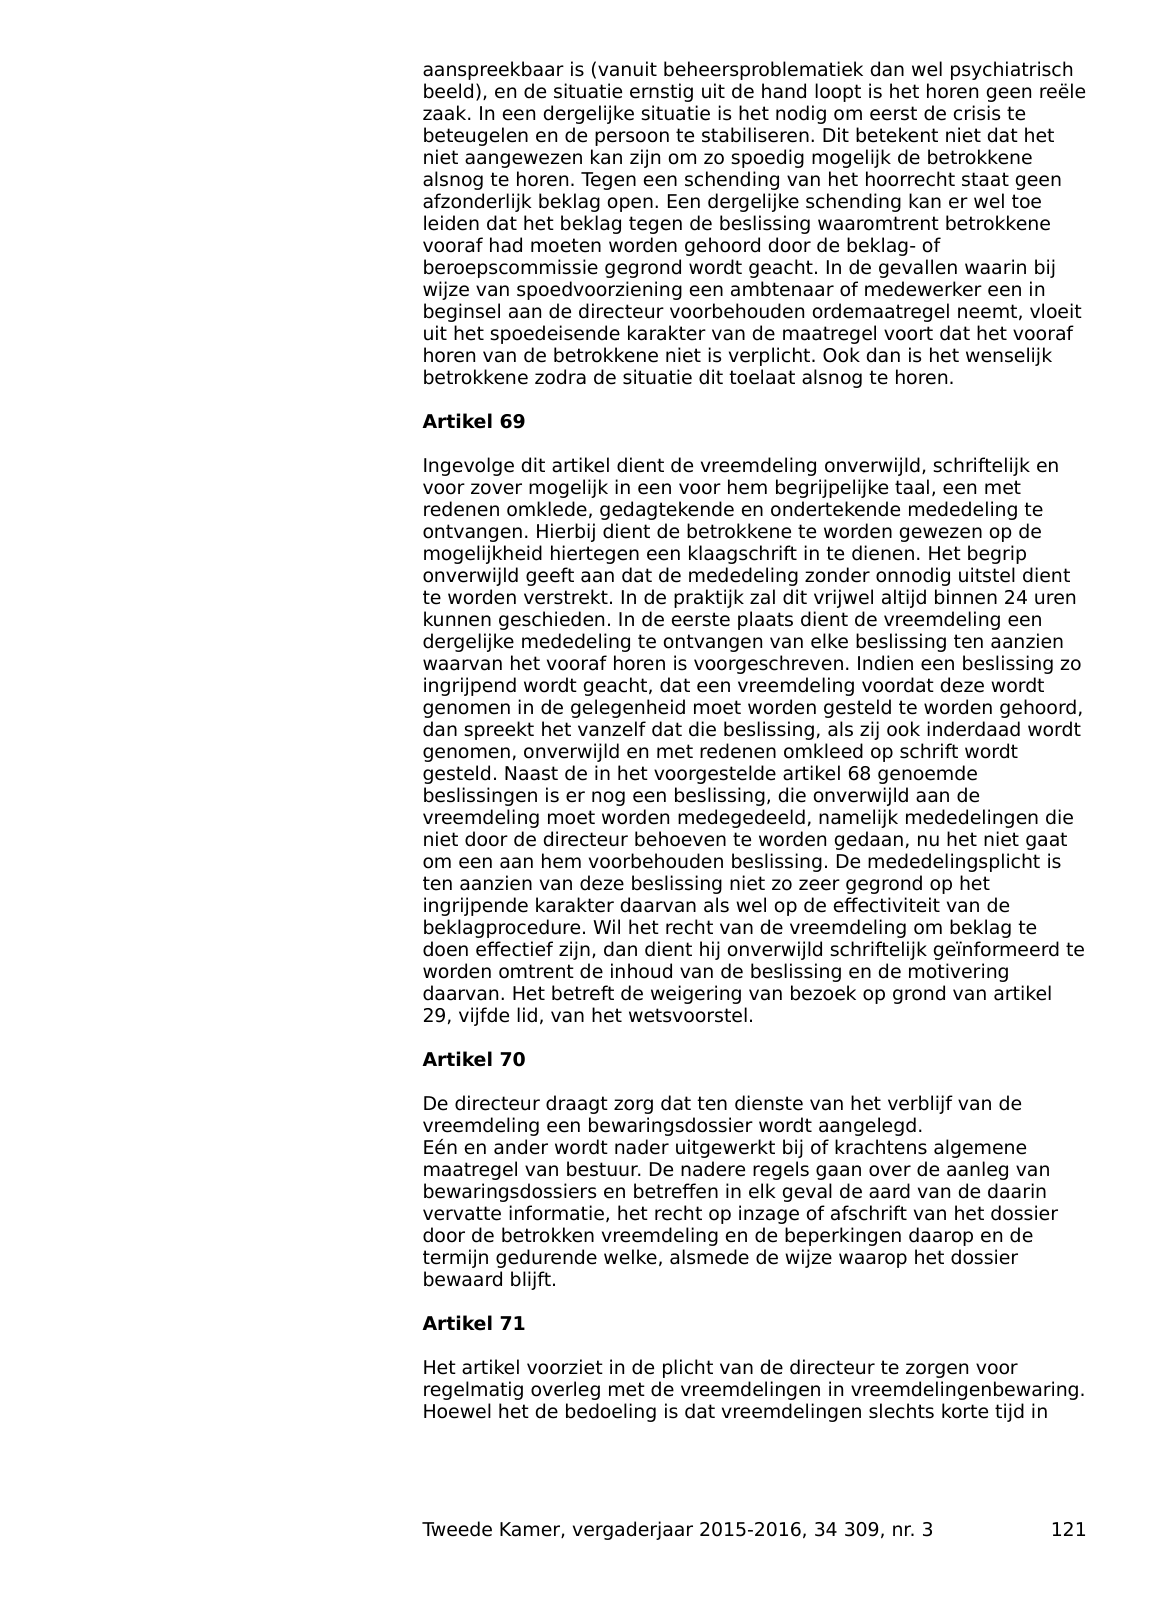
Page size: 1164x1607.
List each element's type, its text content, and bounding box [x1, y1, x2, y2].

text De directeur draagt zorg dat ten dienste van het verblijf van de vreemdeling een bewaringsdossier wordt aangelegd. [422, 1093, 1087, 1137]
text Eén en ander wordt nader uitgewerkt bij of krachtens algemene maatregel van bestuur. De nadere regels gaan over de aanleg van bewaringsdossiers en betreffen in elk geval de aard van de daarin vervatte informatie, het recht op inzage of afschrift van het dossier door de betrokken vreemdeling en de beperkingen daarop en de termijn gedurende welke, alsmede de wijze waarop het dossier bewaard blijft. [422, 1137, 1087, 1291]
subtitle Artikel 69 [422, 411, 1087, 433]
text Ingevolge dit artikel dient de vreemdeling onverwijld, schriftelijk en voor zover mogelijk in een voor hem begrijpelijke taal, een met redenen omklede, gedagtekende en ondertekende mededeling te ontvangen. Hierbij dient de betrokkene te worden gewezen op de mogelijkheid hiertegen een klaagschrift in te dienen. Het begrip onverwijld geeft aan dat de mededeling zonder onnodig uitstel dient te worden verstrekt. In de praktijk zal dit vrijwel altijd binnen 24 uren kunnen geschieden. In de eerste plaats dient de vreemdeling een dergelijke mededeling te ontvangen van elke beslissing ten aanzien waarvan het vooraf horen is voorgeschreven. Indien een beslissing zo ingrijpend wordt geacht, dat een vreemdeling voordat deze wordt genomen in de gelegenheid moet worden gesteld te worden gehoord, dan spreekt het vanzelf dat die beslissing, als zij ook inderdaad wordt genomen, onverwijld en met redenen omkleed op schrift wordt gesteld. Naast de in het voorgestelde artikel 68 genoemde beslissingen is er nog een beslissing, die onverwijld aan de vreemdeling moet worden medegedeeld, namelijk mededelingen die niet door de directeur behoeven te worden gedaan, nu het niet gaat om een aan hem voorbehouden beslissing. De mededelingsplicht is ten aanzien van deze beslissing niet zo zeer gegrond op het ingrijpende karakter daarvan als wel op de effectiviteit van de beklagprocedure. Wil het recht van de vreemdeling om beklag te doen effectief zijn, dan dient hij onverwijld schriftelijk geïnformeerd te worden omtrent de inhoud van de beslissing en de motivering daarvan. Het betreft de weigering van bezoek op grond van artikel 29, vijfde lid, van het wetsvoorstel. [422, 455, 1087, 1027]
text aanspreekbaar is (vanuit beheersproblematiek dan wel psychiatrisch beeld), en de situatie ernstig uit de hand loopt is het horen geen reële zaak. In een dergelijke situatie is het nodig om eerst de crisis te beteugelen en de persoon te stabiliseren. Dit betekent niet dat het niet aangewezen kan zijn om zo spoedig mogelijk de betrokkene alsnog te horen. Tegen een schending van het hoorrecht staat geen afzonderlijk beklag open. Een dergelijke schending kan er wel toe leiden dat het beklag tegen de beslissing waaromtrent betrokkene vooraf had moeten worden gehoord door de beklag- of beroepscommissie gegrond wordt geacht. In de gevallen waarin bij wijze van spoedvoorziening een ambtenaar of medewerker een in beginsel aan de directeur voorbehouden ordemaatregel neemt, vloeit uit het spoedeisende karakter van de maatregel voort dat het vooraf horen van de betrokkene niet is verplicht. Ook dan is het wenselijk betrokkene zodra de situatie dit toelaat alsnog te horen. [422, 59, 1087, 389]
subtitle Artikel 70 [422, 1049, 1087, 1071]
text Het artikel voorziet in de plicht van de directeur te zorgen voor regelmatig overleg met de vreemdelingen in vreemdelingenbewaring. Hoewel het de bedoeling is dat vreemdelingen slechts korte tijd in [422, 1357, 1087, 1423]
subtitle Artikel 71 [422, 1313, 1087, 1335]
